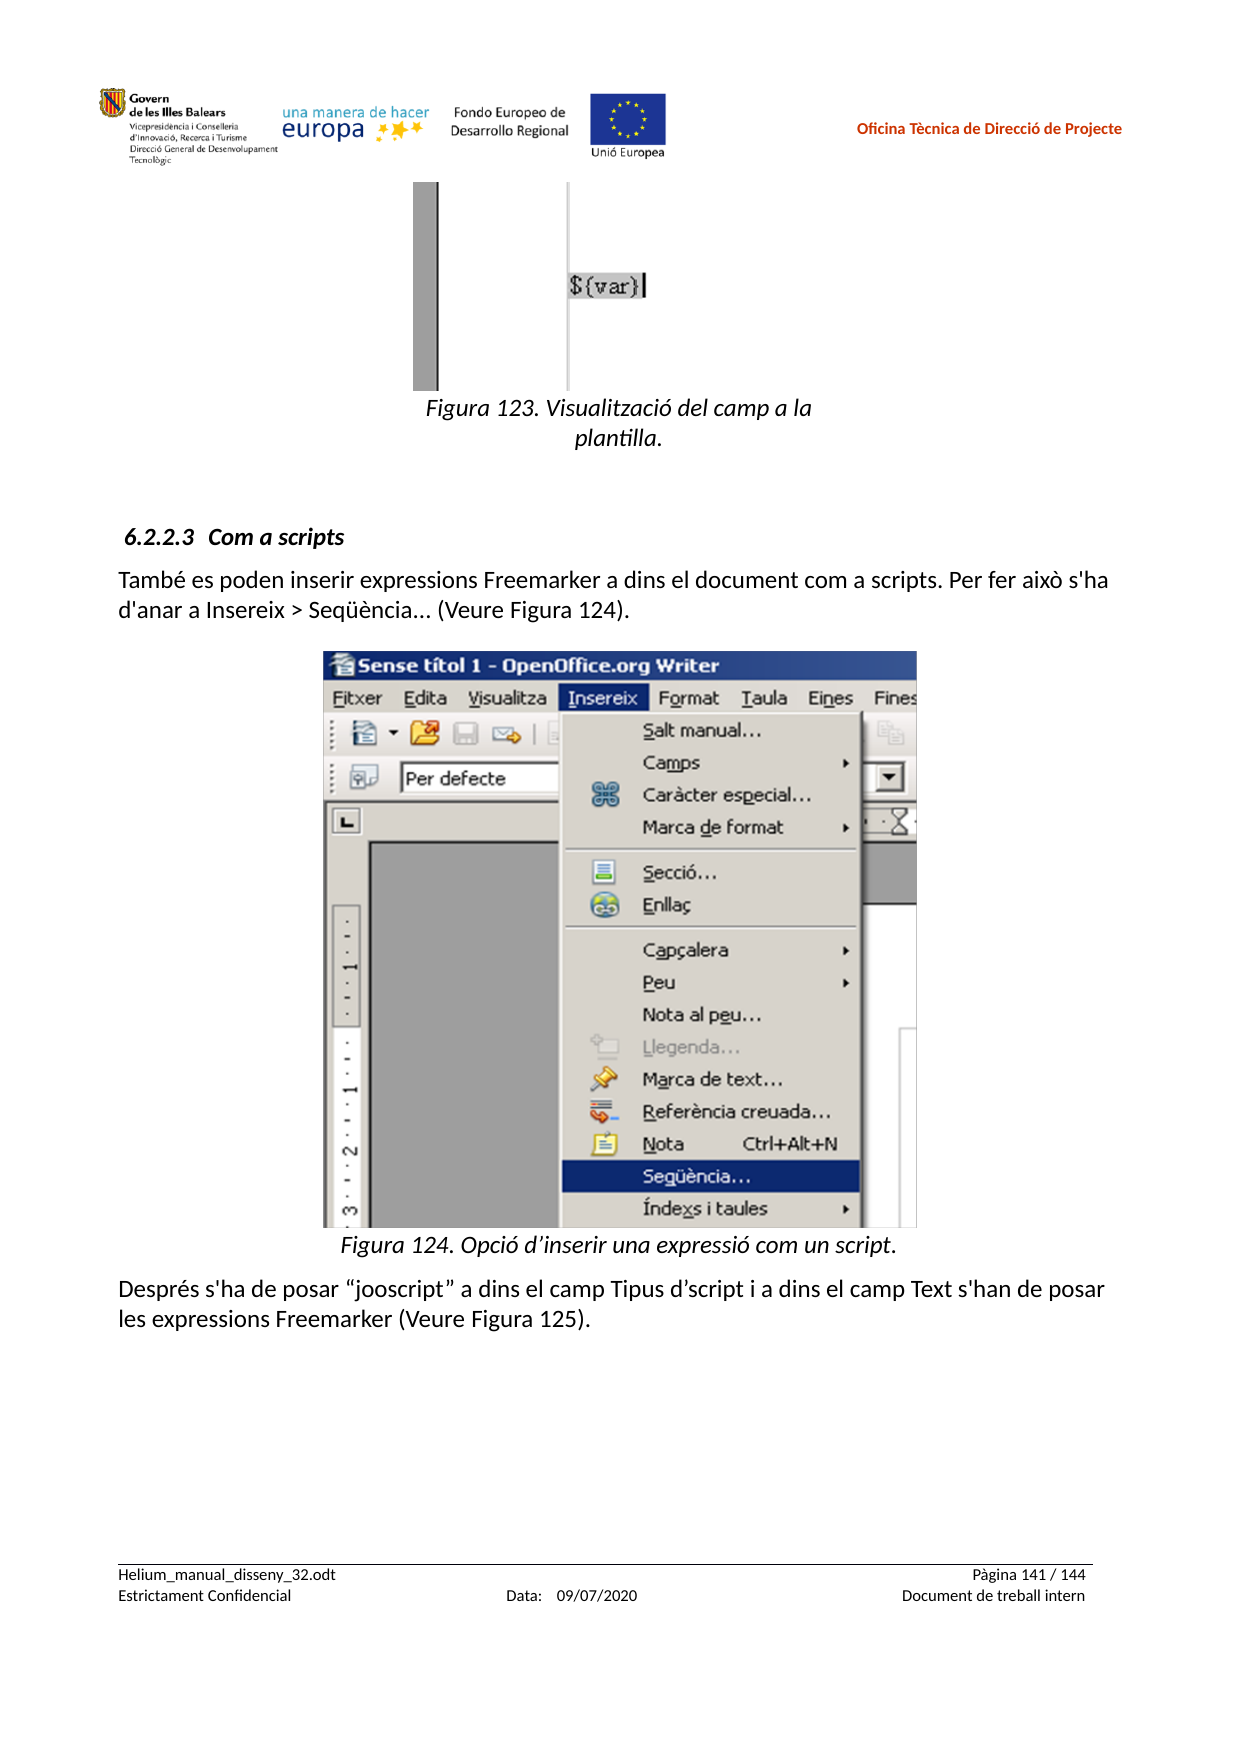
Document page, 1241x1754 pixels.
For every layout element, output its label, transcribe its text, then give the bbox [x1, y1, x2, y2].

picture [411, 180, 829, 392]
text Després s'ha de posar “jooscript” a dins el camp Tipus d’script i a dins el camp Text s'han de posar les expressions Freemarker (Veure Figura 125). [118, 637, 1122, 1334]
subtitle Com a scripts [118, 521, 1122, 551]
text També es poden inserir expressions Freemarker a dins el document com a scripts. Per fer això s'ha d'anar a Insereix > Seqüència... (Veure Figura 124). [118, 564, 1122, 625]
picture [99, 87, 668, 166]
text Figura 123. Visualització del camp a la plantilla. [380, 392, 860, 453]
text Figura 124. Opció d’inserir una expressió com un script. [281, 1230, 959, 1260]
picture [321, 649, 919, 1230]
